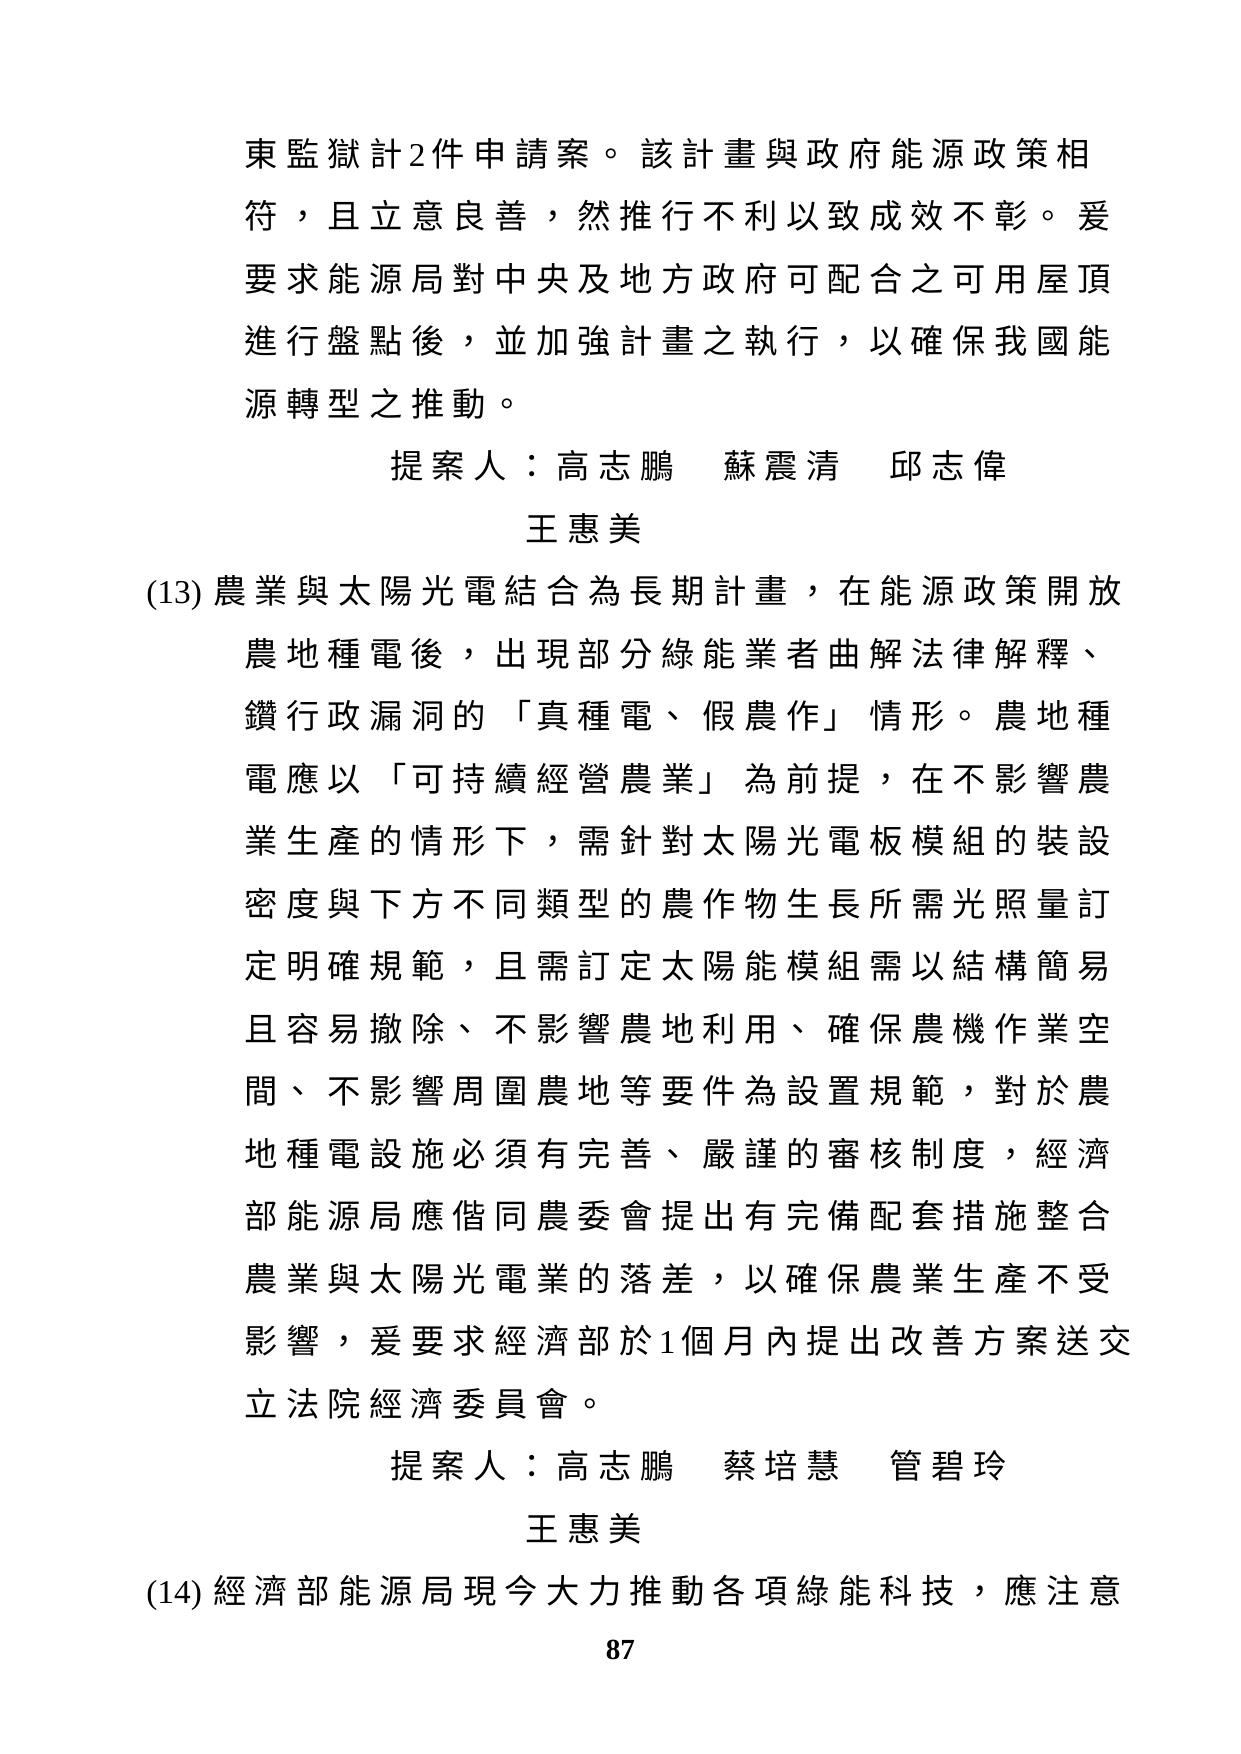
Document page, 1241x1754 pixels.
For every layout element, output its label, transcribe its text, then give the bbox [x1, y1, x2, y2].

list 農業與太陽光電結合為長期計畫，在能源政策開放農地種電後，出現部分綠能業者曲解法律解釋、鑽行政漏洞的「真種電、假農作」情形。農地種電應以「可持續經營農業」為前提，在不影響農業生產的情形下，需針對太陽光電板模組的裝設密度與下方不同類型的農作物生長所需光照量訂定明確規範，且需訂定太陽能模組需以結構簡易且容易撤除、不影響農地利用、確保農機作業空間、不影響周圍農地等要件為設置規範，對於農地種電設施必須有完善、嚴謹的審核制度，經濟部能源局應偕同農委會提出有完備配套措施整合農業與太陽光電業的落差，以確保農業生產不受影響，爰要求經濟部於1個月內提出改善方案送交立法院經濟委員會。 [139, 548, 1136, 1423]
list 經濟部能源局現今大力推動各項綠能科技，應注意 [139, 1548, 1136, 1610]
text 提案人：高志鵬 蘇震清 邱志偉 王惠美 [379, 423, 1032, 548]
list 東監獄計2件申請案。該計畫與政府能源政策相符，且立意良善，然推行不利以致成效不彰。爰要求能源局對中央及地方政府可配合之可用屋頂進行盤點後，並加強計畫之執行，以確保我國能源轉型之推動。 [139, 110, 1136, 423]
text 提案人：高志鵬 蔡培慧 管碧玲 王惠美 [379, 1423, 1032, 1548]
